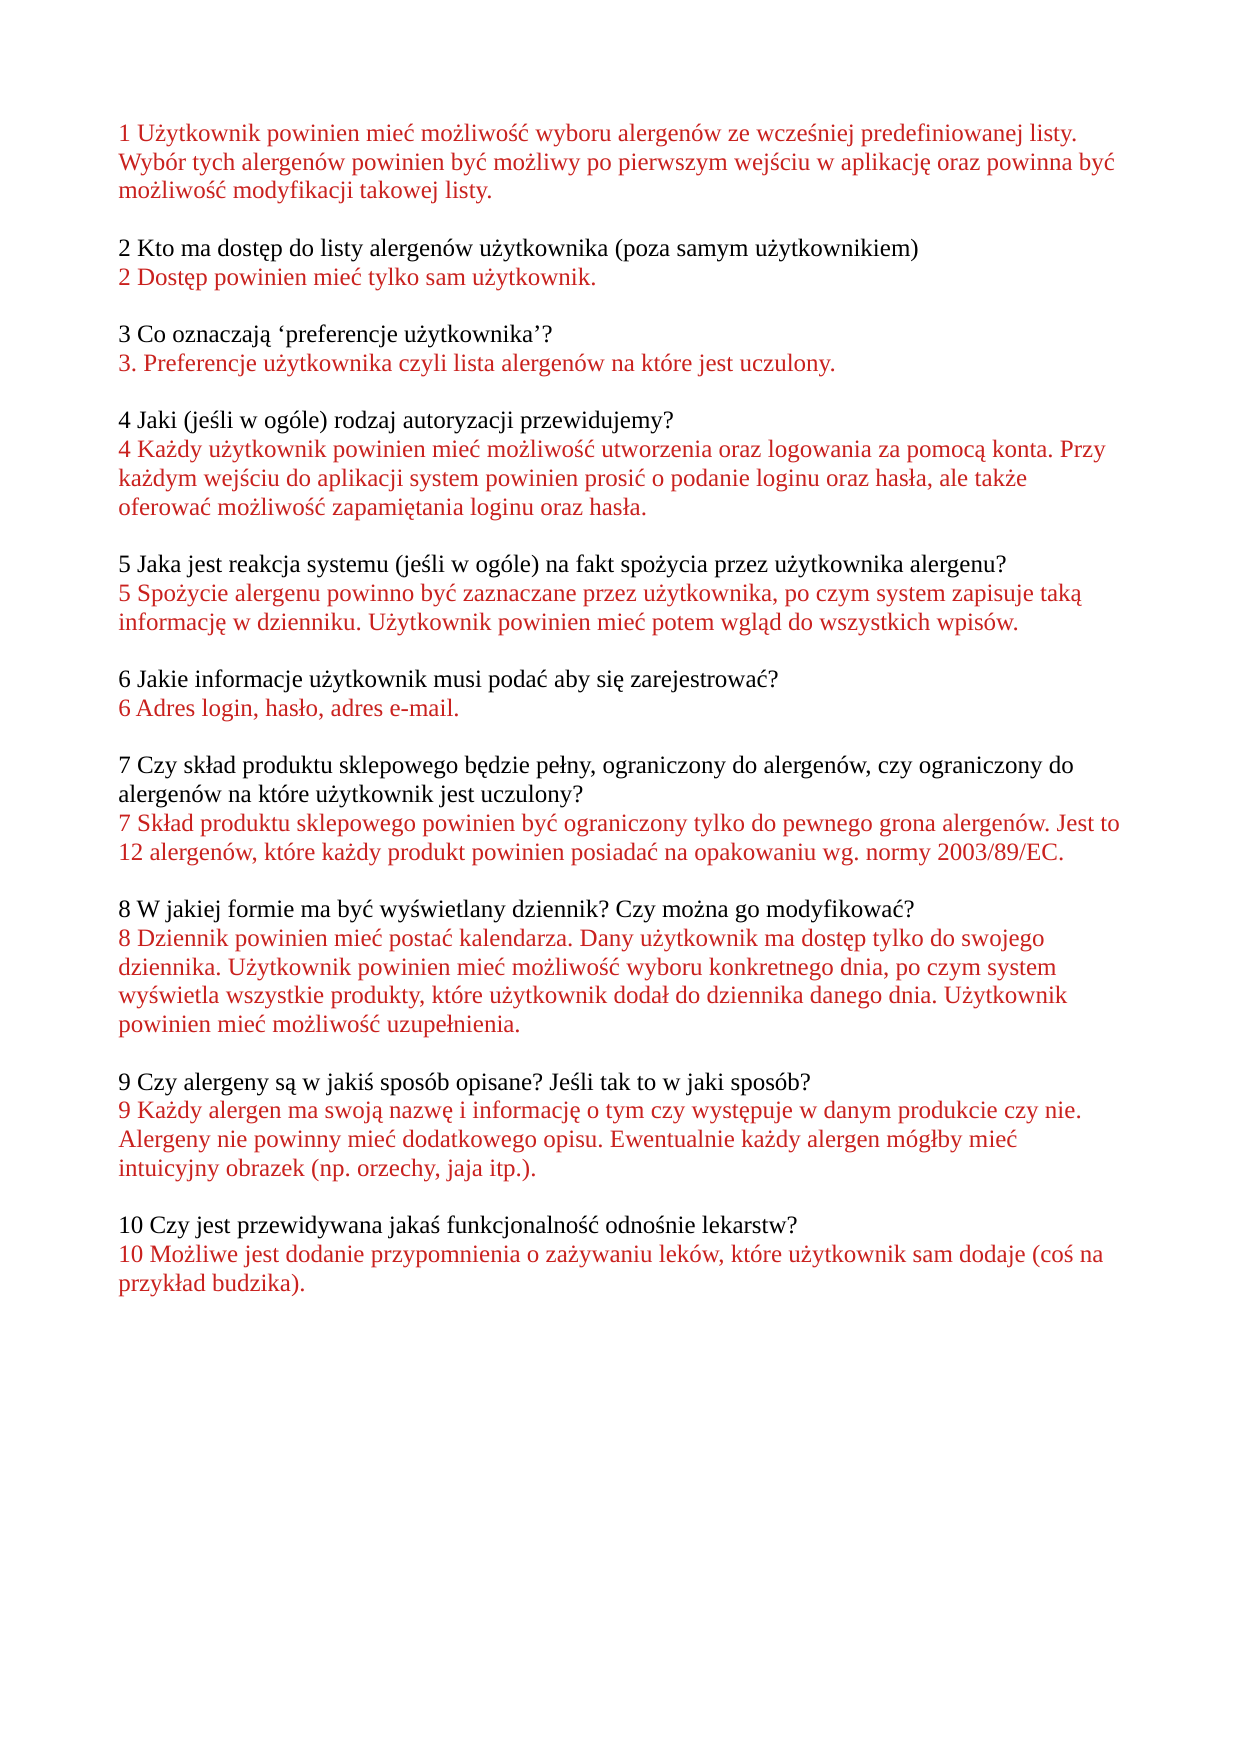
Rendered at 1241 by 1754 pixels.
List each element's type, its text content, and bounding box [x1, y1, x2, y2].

text 8 W jakiej formie ma być wyświetlany dziennik? Czy można go modyfikować? [118, 894, 1122, 923]
text 8 Dziennik powinien mieć postać kalendarza. Dany użytkownik ma dostęp tylko do swojego dziennika. Użytkownik powinien mieć możliwość wyboru konkretnego dnia, po czym system wyświetla wszystkie produkty, które użytkownik dodał do dziennika danego dnia. Użytkownik powinien mieć możliwość uzupełnienia. [118, 923, 1122, 1038]
text 3 Co oznaczają ‘preferencje użytkownika’? [118, 319, 1122, 348]
text 7 Skład produktu sklepowego powinien być ograniczony tylko do pewnego grona alergenów. Jest to 12 alergenów, które każdy produkt powinien posiadać na opakowaniu wg. normy 2003/89/EC. [118, 808, 1122, 866]
text 10 Możliwe jest dodanie przypomnienia o zażywaniu leków, które użytkownik sam dodaje (coś na przykład budzika). [118, 1239, 1122, 1297]
text 2 Dostęp powinien mieć tylko sam użytkownik. [118, 262, 1122, 291]
text 3. Preferencje użytkownika czyli lista alergenów na które jest uczulony. [118, 348, 1122, 377]
text 1 Użytkownik powinien mieć możliwość wyboru alergenów ze wcześniej predefiniowanej listy. Wybór tych alergenów powinien być możliwy po pierwszym wejściu w aplikację oraz powinna być możliwość modyfikacji takowej listy. [118, 118, 1122, 204]
text 4 Jaki (jeśli w ogóle) rodzaj autoryzacji przewidujemy? [118, 406, 1122, 434]
text 9 Czy alergeny są w jakiś sposób opisane? Jeśli tak to w jaki sposób? [118, 1067, 1122, 1096]
text 6 Jakie informacje użytkownik musi podać aby się zarejestrować? [118, 664, 1122, 693]
text 10 Czy jest przewidywana jakaś funkcjonalność odnośnie lekarstw? [118, 1211, 1122, 1239]
text 4 Każdy użytkownik powinien mieć możliwość utworzenia oraz logowania za pomocą konta. Przy każdym wejściu do aplikacji system powinien prosić o podanie loginu oraz hasła, ale także oferować możliwość zapamiętania loginu oraz hasła. [118, 434, 1122, 521]
text 6 Adres login, hasło, adres e-mail. [118, 693, 1122, 722]
text 9 Każdy alergen ma swoją nazwę i informację o tym czy występuje w danym produkcie czy nie. Alergeny nie powinny mieć dodatkowego opisu. Ewentualnie każdy alergen mógłby mieć intuicyjny obrazek (np. orzechy, jaja itp.). [118, 1096, 1122, 1182]
text 5 Spożycie alergenu powinno być zaznaczane przez użytkownika, po czym system zapisuje taką informację w dzienniku. Użytkownik powinien mieć potem wgląd do wszystkich wpisów. [118, 578, 1122, 636]
text 2 Kto ma dostęp do listy alergenów użytkownika (poza samym użytkownikiem) [118, 233, 1122, 262]
text 5 Jaka jest reakcja systemu (jeśli w ogóle) na fakt spożycia przez użytkownika alergenu? [118, 549, 1122, 578]
text 7 Czy skład produktu sklepowego będzie pełny, ograniczony do alergenów, czy ograniczony do alergenów na które użytkownik jest uczulony? [118, 751, 1122, 808]
